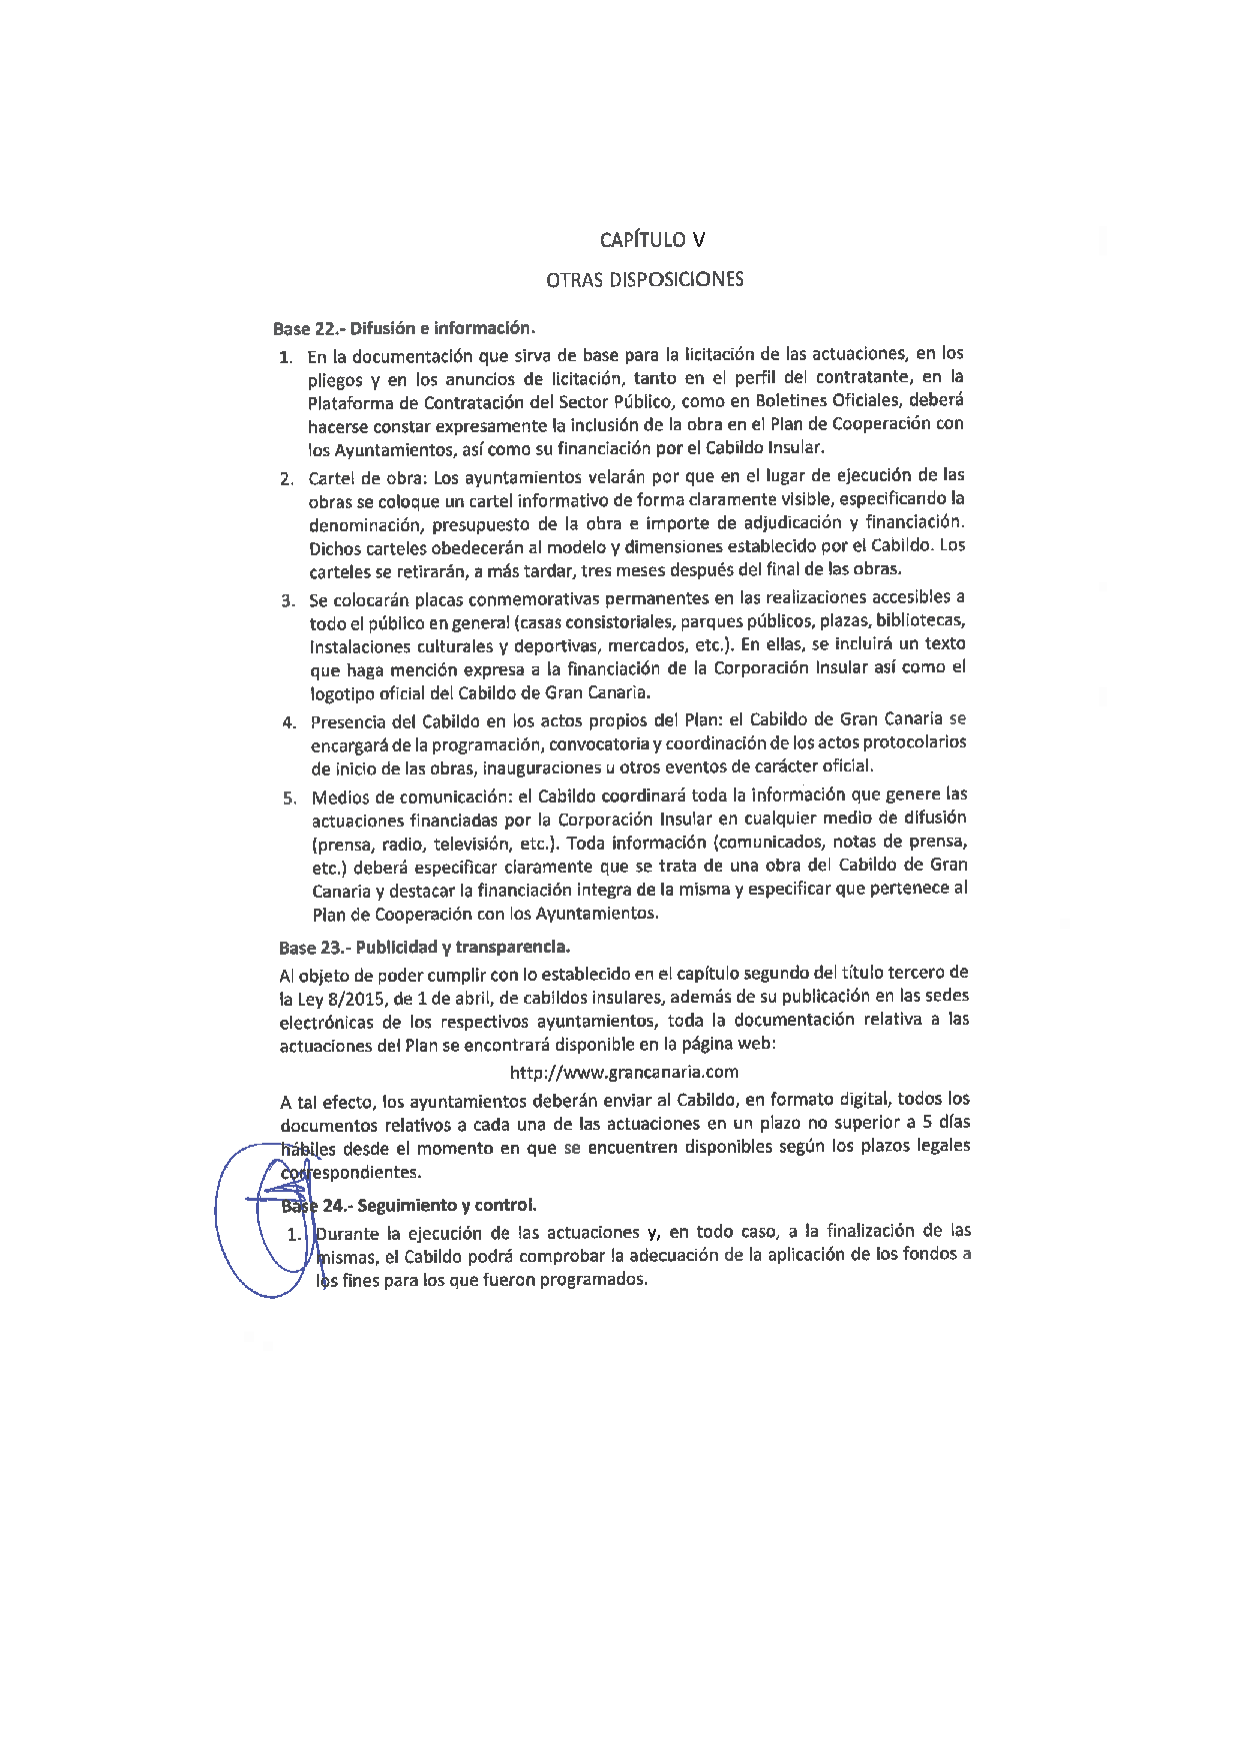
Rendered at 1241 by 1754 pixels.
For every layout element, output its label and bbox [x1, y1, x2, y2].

picture [214, 226, 1108, 1351]
